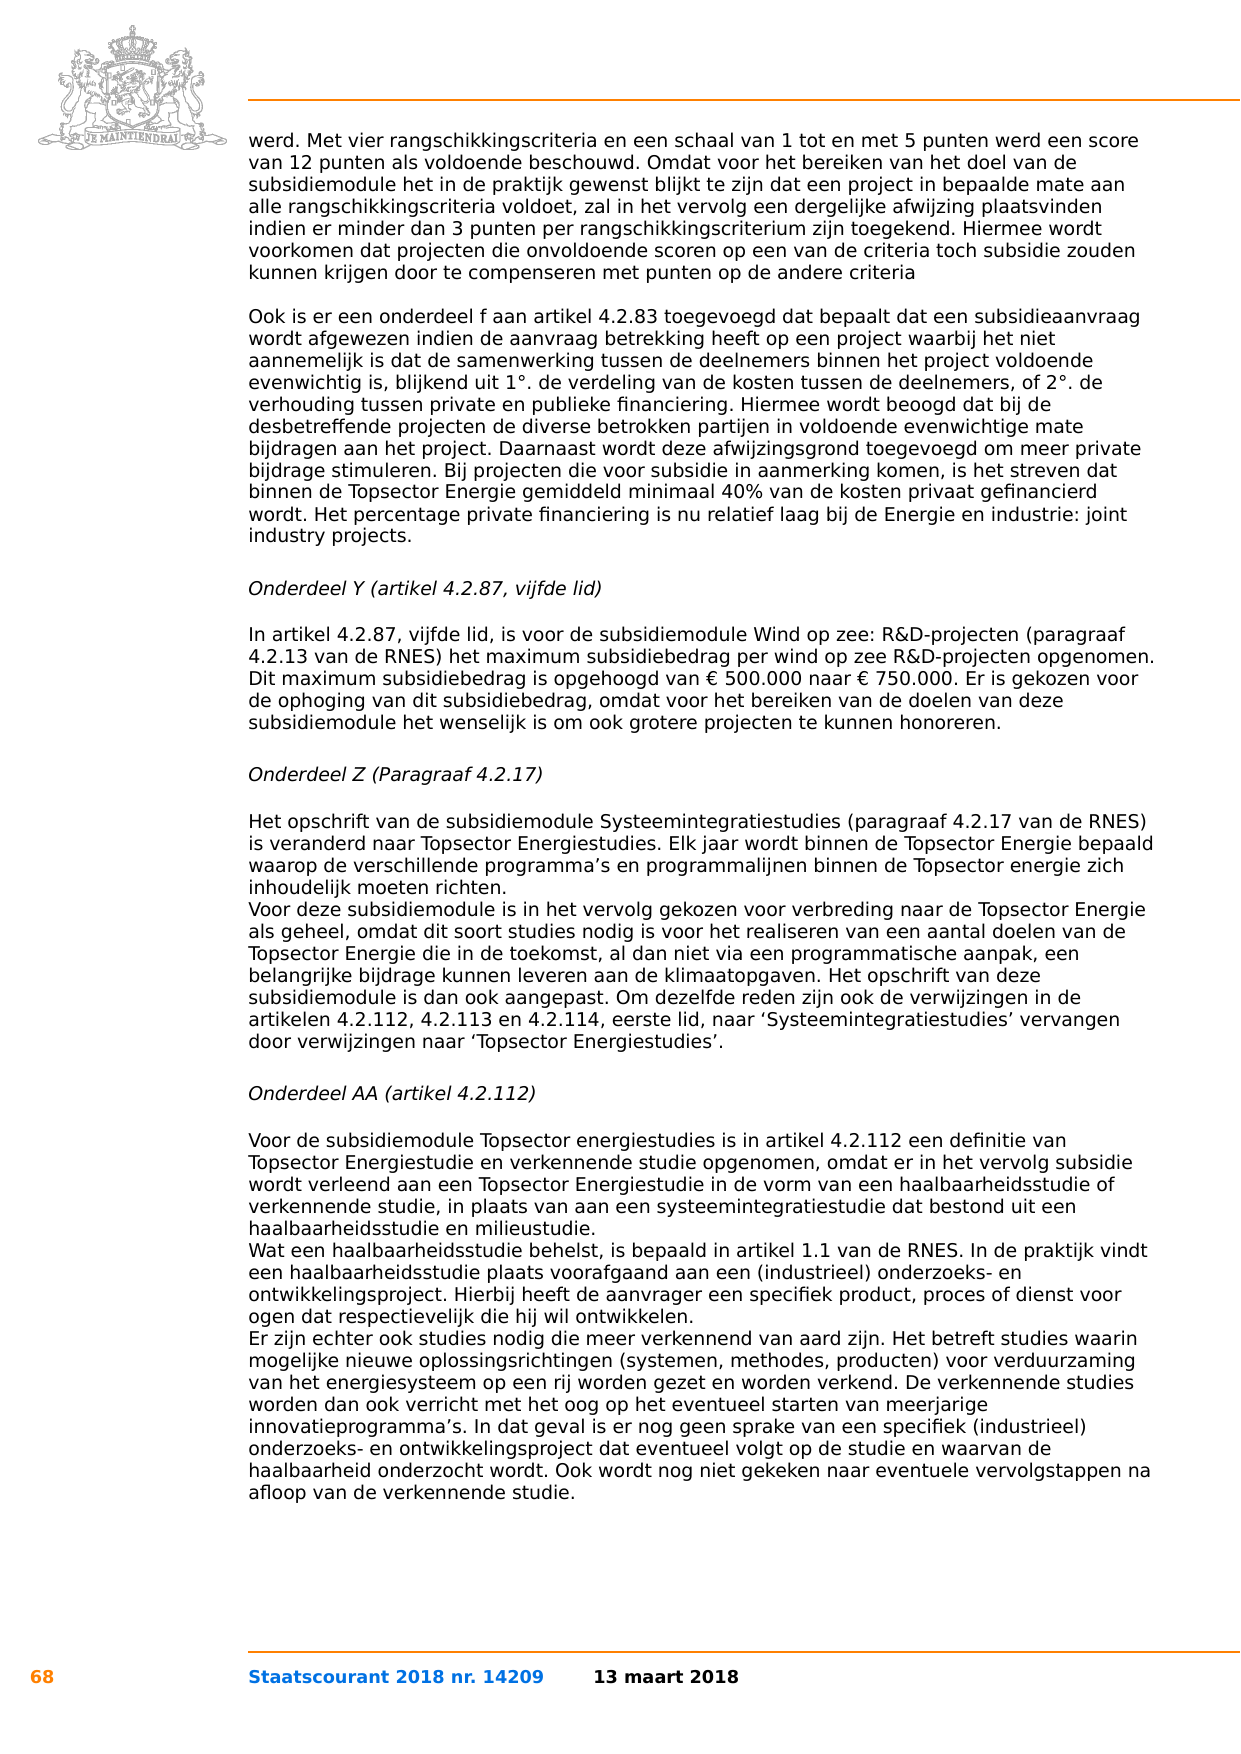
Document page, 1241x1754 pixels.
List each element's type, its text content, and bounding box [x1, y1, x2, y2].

text Ook is er een onderdeel f aan artikel 4.2.83 toegevoegd dat bepaalt dat een subsidieaanvraag wordt afgewezen indien de aanvraag betrekking heeft op een project waarbij het niet aannemelijk is dat de samenwerking tussen de deelnemers binnen het project voldoende evenwichtig is, blijkend uit 1°. de verdeling van de kosten tussen de deelnemers, of 2°. de verhouding tussen private en publieke financiering. Hiermee wordt beoogd dat bij de desbetreffende projecten de diverse betrokken partijen in voldoende evenwichtige mate bijdragen aan het project. Daarnaast wordt deze afwijzingsgrond toegevoegd om meer private bijdrage stimuleren. Bij projecten die voor subsidie in aanmerking komen, is het streven dat binnen de Topsector Energie gemiddeld minimaal 40% van de kosten privaat gefinancierd wordt. Het percentage private financiering is nu relatief laag bij de Energie en industrie: joint industry projects. [248, 306, 1163, 547]
text Er zijn echter ook studies nodig die meer verkennend van aard zijn. Het betreft studies waarin mogelijke nieuwe oplossingsrichtingen (systemen, methodes, producten) voor verduurzaming van het energiesysteem op een rij worden gezet en worden verkend. De verkennende studies worden dan ook verricht met het oog op het eventueel starten van meerjarige innovatieprogramma’s. In dat geval is er nog geen sprake van een specifiek (industrieel) onderzoeks- en ontwikkelingsproject dat eventueel volgt op de studie en waarvan de haalbaarheid onderzocht wordt. Ook wordt nog niet gekeken naar eventuele vervolgstappen na afloop van de verkennende studie. [248, 1328, 1163, 1504]
subtitle Onderdeel AA (artikel 4.2.112) [248, 1083, 1163, 1105]
subtitle Onderdeel Z (Paragraaf 4.2.17) [248, 764, 1163, 786]
text Het opschrift van de subsidiemodule Systeemintegratiestudies (paragraaf 4.2.17 van de RNES) is veranderd naar Topsector Energiestudies. Elk jaar wordt binnen de Topsector Energie bepaald waarop de verschillende programma’s en programmalijnen binnen de Topsector energie zich inhoudelijk moeten richten. [248, 811, 1163, 899]
text In artikel 4.2.87, vijfde lid, is voor de subsidiemodule Wind op zee: R&D-projecten (paragraaf 4.2.13 van de RNES) het maximum subsidiebedrag per wind op zee R&D-projecten opgenomen. Dit maximum subsidiebedrag is opgehoogd van € 500.000 naar € 750.000. Er is gekozen voor de ophoging van dit subsidiebedrag, omdat voor het bereiken van de doelen van deze subsidiemodule het wenselijk is om ook grotere projecten te kunnen honoreren. [248, 624, 1163, 734]
text werd. Met vier rangschikkingscriteria en een schaal van 1 tot en met 5 punten werd een score van 12 punten als voldoende beschouwd. Omdat voor het bereiken van het doel van de subsidiemodule het in de praktijk gewenst blijkt te zijn dat een project in bepaalde mate aan alle rangschikkingscriteria voldoet, zal in het vervolg een dergelijke afwijzing plaatsvinden indien er minder dan 3 punten per rangschikkingscriterium zijn toegekend. Hiermee wordt voorkomen dat projecten die onvoldoende scoren op een van de criteria toch subsidie zouden kunnen krijgen door te compenseren met punten op de andere criteria [248, 130, 1163, 284]
text Wat een haalbaarheidsstudie behelst, is bepaald in artikel 1.1 van de RNES. In de praktijk vindt een haalbaarheidsstudie plaats voorafgaand aan een (industrieel) onderzoeks- en ontwikkelingsproject. Hierbij heeft de aanvrager een specifiek product, proces of dienst voor ogen dat respectievelijk die hij wil ontwikkelen. [248, 1240, 1163, 1328]
subtitle Onderdeel Y (artikel 4.2.87, vijfde lid) [248, 577, 1163, 599]
text Voor de subsidiemodule Topsector energiestudies is in artikel 4.2.112 een definitie van Topsector Energiestudie en verkennende studie opgenomen, omdat er in het vervolg subsidie wordt verleend aan een Topsector Energiestudie in de vorm van een haalbaarheidsstudie of verkennende studie, in plaats van aan een systeemintegratiestudie dat bestond uit een haalbaarheidsstudie en milieustudie. [248, 1130, 1163, 1240]
picture [38, 25, 227, 150]
text Voor deze subsidiemodule is in het vervolg gekozen voor verbreding naar de Topsector Energie als geheel, omdat dit soort studies nodig is voor het realiseren van een aantal doelen van de Topsector Energie die in de toekomst, al dan niet via een programmatische aanpak, een belangrijke bijdrage kunnen leveren aan de klimaatopgaven. Het opschrift van deze subsidiemodule is dan ook aangepast. Om dezelfde reden zijn ook de verwijzingen in de artikelen 4.2.112, 4.2.113 en 4.2.114, eerste lid, naar ‘Systeemintegratiestudies’ vervangen door verwijzingen naar ‘Topsector Energiestudies’. [248, 899, 1163, 1053]
